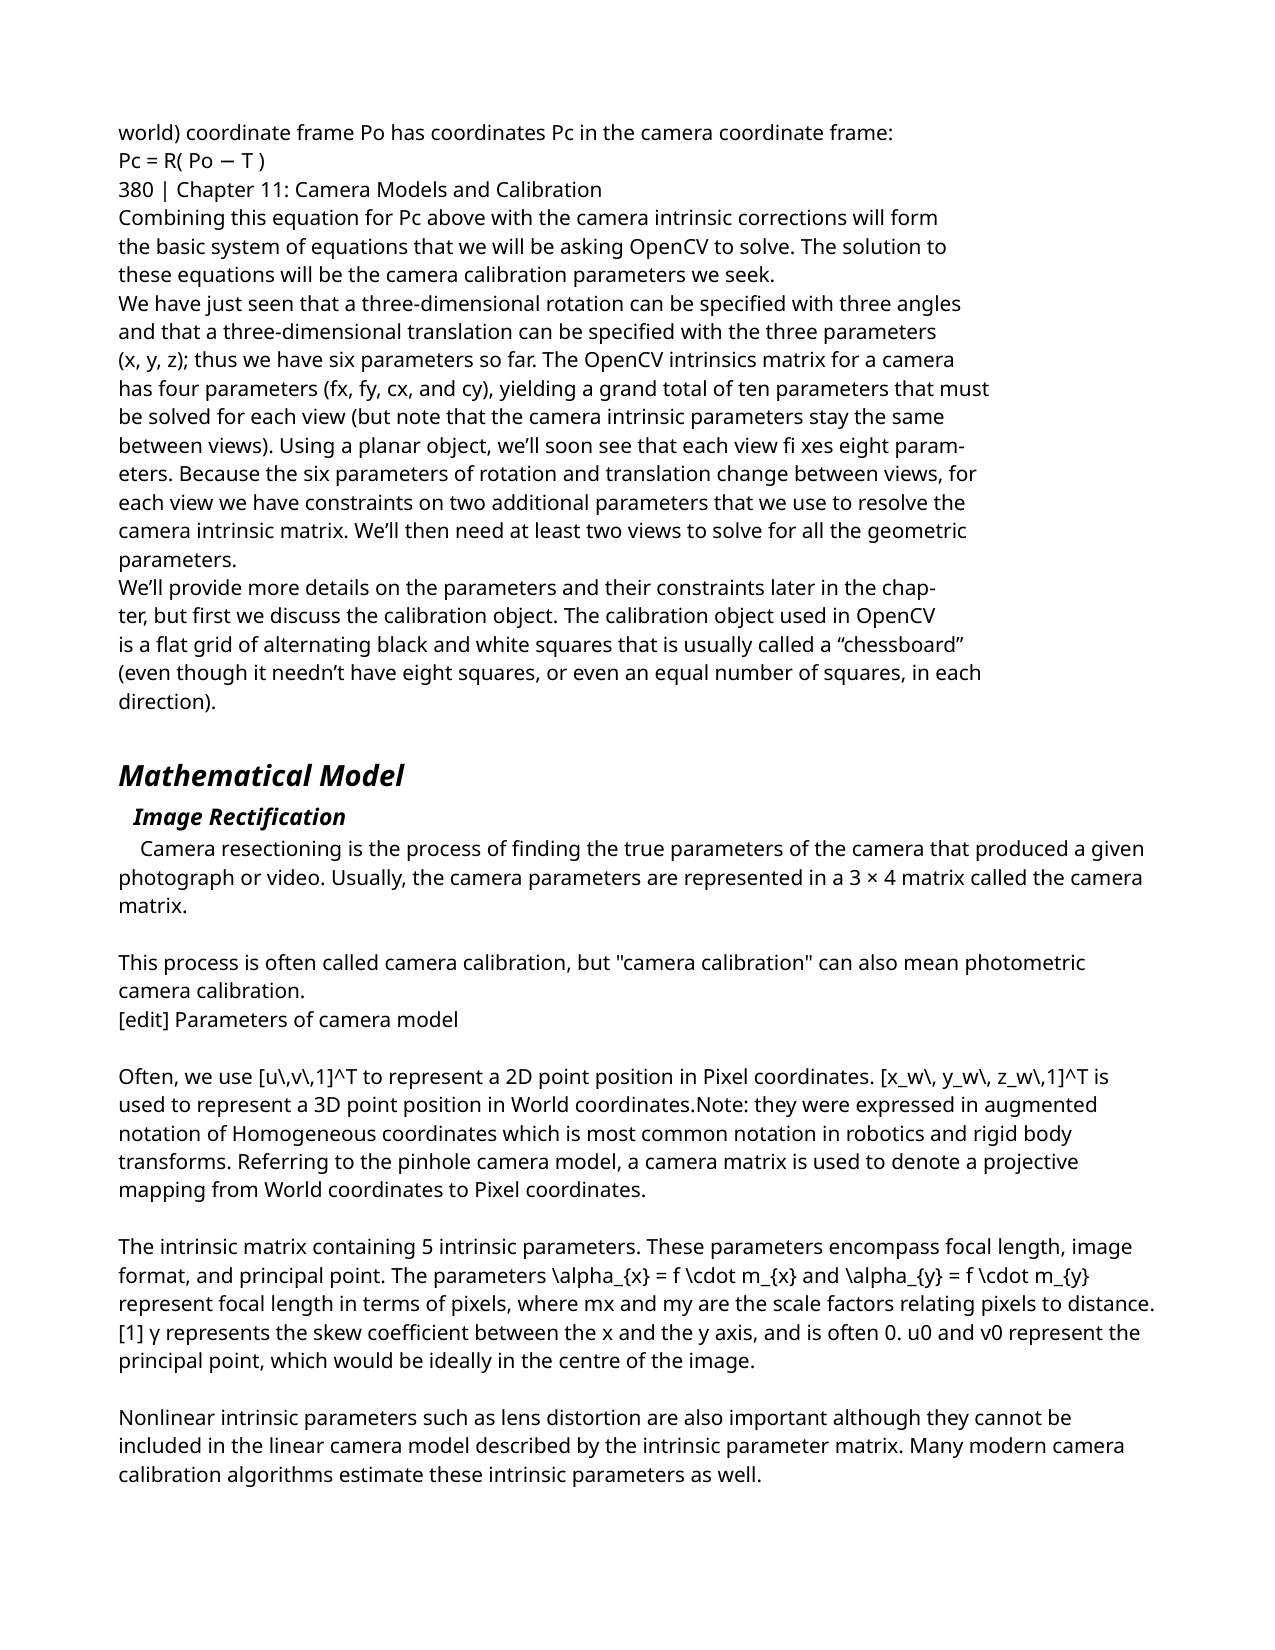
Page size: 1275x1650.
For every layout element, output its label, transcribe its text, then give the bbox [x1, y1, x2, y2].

text Camera resectioning is the process of finding the true parameters of the camera that produced a given photograph or video. Usually, the camera parameters are represented in a 3 × 4 matrix called the camera matrix. [118, 834, 1157, 920]
text and that a three-dimensional translation can be specified with the three parameters [118, 317, 1157, 346]
text the basic system of equations that we will be asking OpenCV to solve. The solution to [118, 232, 1157, 260]
text world) coordinate frame Po has coordinates Pc in the camera coordinate frame: [118, 118, 1157, 147]
text direction). [118, 687, 1157, 715]
text Nonlinear intrinsic parameters such as lens distortion are also important although they cannot be included in the linear camera model described by the intrinsic parameter matrix. Many modern camera calibration algorithms estimate these intrinsic parameters as well. [118, 1403, 1157, 1488]
text This process is often called camera calibration, but "camera calibration" can also mean photometric camera calibration. [118, 948, 1157, 1005]
text [edit] Parameters of camera model [118, 1005, 1157, 1033]
text Combining this equation for Pc above with the camera intrinsic corrections will form [118, 203, 1157, 232]
text Image Rectification [118, 795, 1157, 834]
text (x, y, z); thus we have six parameters so far. The OpenCV intrinsics matrix for a camera [118, 346, 1157, 374]
text ter, but first we discuss the calibration object. The calibration object used in OpenCV [118, 602, 1157, 630]
text between views). Using a planar object, we’ll soon see that each view fi xes eight param- [118, 431, 1157, 459]
text camera intrinsic matrix. We’ll then need at least two views to solve for all the geometric [118, 516, 1157, 545]
text each view we have constraints on two additional parameters that we use to resolve the [118, 488, 1157, 516]
text We have just seen that a three-dimensional rotation can be specified with three angles [118, 289, 1157, 317]
text The intrinsic matrix containing 5 intrinsic parameters. These parameters encompass focal length, image format, and principal point. The parameters \alpha_{x} = f \cdot m_{x} and \alpha_{y} = f \cdot m_{y} represent focal length in terms of pixels, where mx and my are the scale factors relating pixels to distance. [1] γ represents the skew coefficient between the x and the y axis, and is often 0. u0 and v0 represent the principal point, which would be ideally in the centre of the image. [118, 1232, 1157, 1375]
text Mathematical Model [118, 755, 1157, 795]
text parameters. [118, 545, 1157, 573]
text eters. Because the six parameters of rotation and translation change between views, for [118, 459, 1157, 488]
text 380 | Chapter 11: Camera Models and Calibration [118, 175, 1157, 203]
text We’ll provide more details on the parameters and their constraints later in the chap- [118, 573, 1157, 602]
text Pc = R( Po − T ) [118, 147, 1157, 175]
text Often, we use [u\,v\,1]^T to represent a 2D point position in Pixel coordinates. [x_w\, y_w\, z_w\,1]^T is used to represent a 3D point position in World coordinates.Note: they were expressed in augmented notation of Homogeneous coordinates which is most common notation in robotics and rigid body transforms. Referring to the pinhole camera model, a camera matrix is used to denote a projective mapping from World coordinates to Pixel coordinates. [118, 1062, 1157, 1204]
text has four parameters (fx, fy, cx, and cy), yielding a grand total of ten parameters that must [118, 374, 1157, 402]
text these equations will be the camera calibration parameters we seek. [118, 260, 1157, 289]
text be solved for each view (but note that the camera intrinsic parameters stay the same [118, 402, 1157, 431]
text is a flat grid of alternating black and white squares that is usually called a “chessboard” [118, 630, 1157, 658]
text (even though it needn’t have eight squares, or even an equal number of squares, in each [118, 658, 1157, 687]
